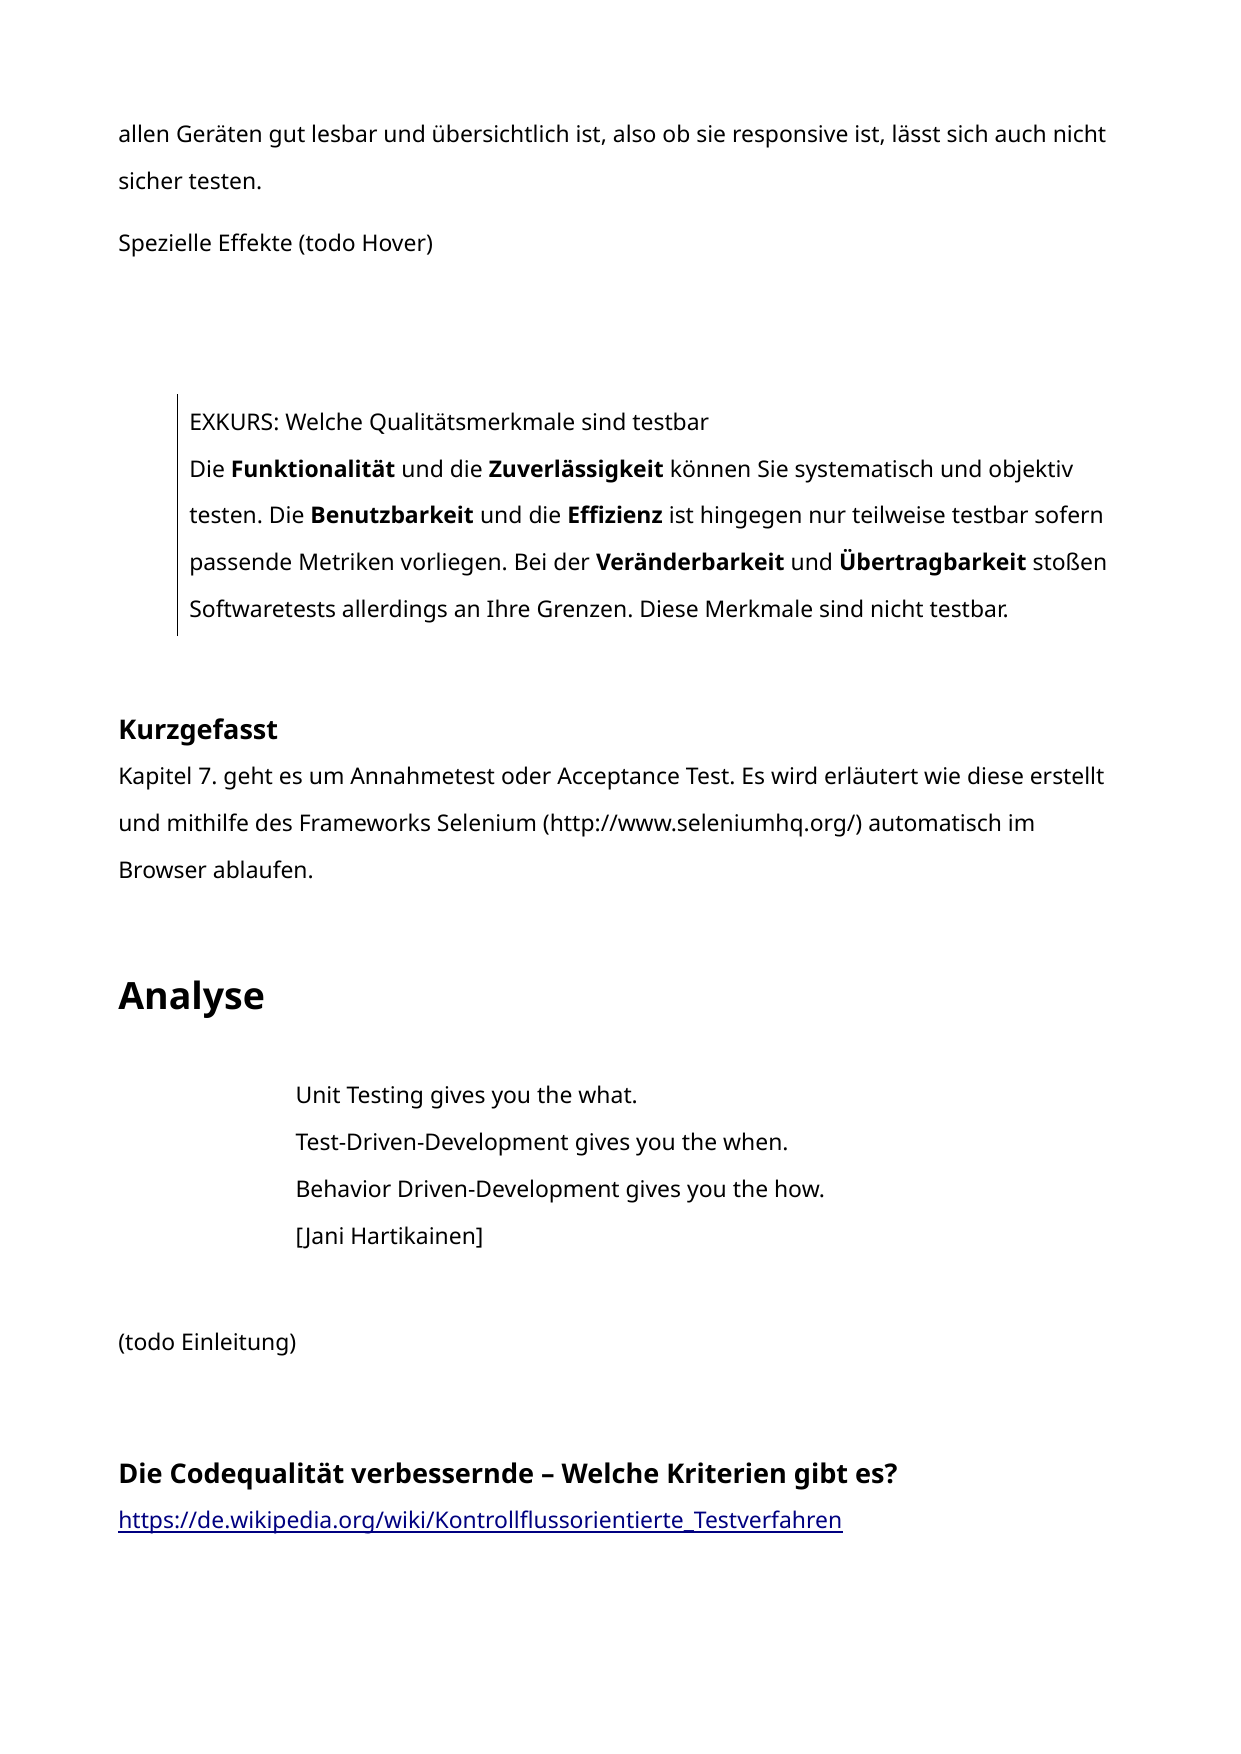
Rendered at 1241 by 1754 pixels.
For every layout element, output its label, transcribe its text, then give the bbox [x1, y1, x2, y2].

text Unit Testing gives you the what. Test-Driven-Development gives you the when. Behavior Driven-Development gives you the how. [Jani Hartikainen] [295, 1079, 1122, 1251]
text https://de.wikipedia.org/wiki/Kontrollflussorientierte_Testverfahren [118, 1504, 1122, 1536]
text EXKURS: Welche Qualitätsmerkmale sind testbar Die Funktionalität und die Zuverlässigkeit können Sie systematisch und objektiv testen. Die Benutzbarkeit und die Effizienz ist hingegen nur teilweise testbar sofern passende Metriken vorliegen. Bei der Veränderbarkeit und Übertragbarkeit stoßen Softwaretests allerdings an Ihre Grenzen. Diese Merkmale sind nicht testbar. [178, 394, 1122, 636]
subtitle Analyse [118, 969, 1122, 1020]
text Spezielle Effekte (todo Hover) [118, 226, 1122, 258]
text allen Geräten gut lesbar und übersichtlich ist, also ob sie responsive ist, lässt sich auch nicht sicher testen. [118, 118, 1122, 196]
subtitle Kurzgefasst [118, 711, 1122, 748]
text Kapitel 7. geht es um Annahmetest oder Acceptance Test. Es wird erläutert wie diese erstellt und mithilfe des Frameworks Selenium (http://www.seleniumhq.org/) automatisch im Browser ablaufen. [118, 760, 1122, 885]
subtitle Die Codequalität verbessernde – Welche Kriterien gibt es? [118, 1455, 1122, 1492]
text (todo Einleitung) [118, 1326, 1122, 1357]
